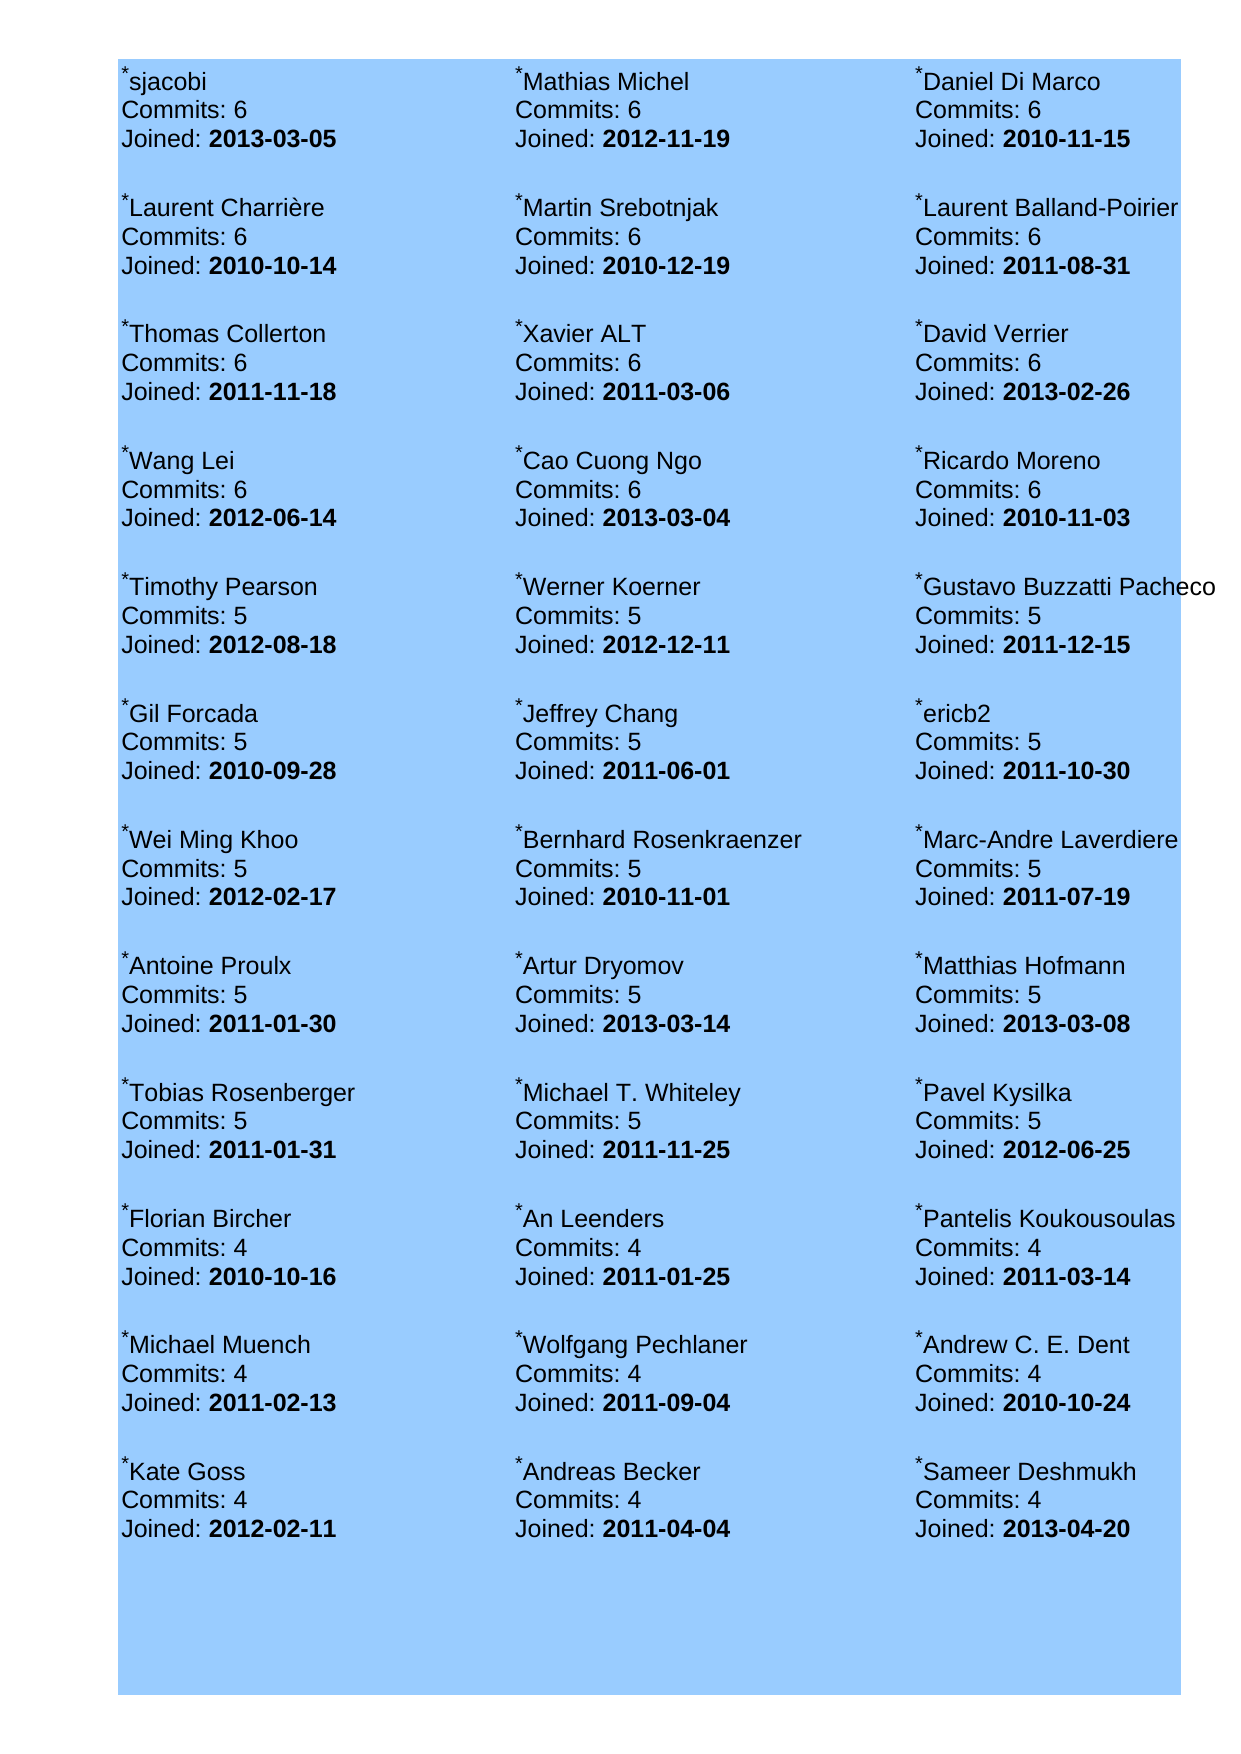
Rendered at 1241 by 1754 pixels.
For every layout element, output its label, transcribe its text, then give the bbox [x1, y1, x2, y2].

table_cell *Sameer Deshmukh Commits: 4 Joined: 2013-04-20 [912, 1449, 1240, 1575]
table_cell *ericb2 Commits: 5 Joined: 2011-10-30 [912, 691, 1240, 817]
table_cell *Marc-Andre Laverdiere Commits: 5 Joined: 2011-07-19 [912, 817, 1240, 943]
table_cell *Andrew C. E. Dent Commits: 4 Joined: 2010-10-24 [912, 1323, 1240, 1449]
table_cell *Antoine Proulx Commits: 5 Joined: 2011-01-30 [118, 944, 512, 1070]
table_cell *Wang Lei Commits: 6 Joined: 2012-06-14 [118, 438, 512, 564]
table_cell *sjacobi Commits: 6 Joined: 2013-03-05 [118, 59, 512, 185]
table_cell *Michael Muench Commits: 4 Joined: 2011-02-13 [118, 1323, 512, 1449]
table_cell *Jeffrey Chang Commits: 5 Joined: 2011-06-01 [512, 691, 912, 817]
table_cell *Werner Koerner Commits: 5 Joined: 2012-12-11 [512, 565, 912, 691]
table_cell *Xavier ALT Commits: 6 Joined: 2011-03-06 [512, 312, 912, 438]
table_cell *Gustavo Buzzatti Pacheco Commits: 5 Joined: 2011-12-15 [912, 565, 1240, 691]
table_cell *Matthias Hofmann Commits: 5 Joined: 2013-03-08 [912, 944, 1240, 1070]
table_cell *Bernhard Rosenkraenzer Commits: 5 Joined: 2010-11-01 [512, 817, 912, 943]
table_cell *Thomas Collerton Commits: 6 Joined: 2011-11-18 [118, 312, 512, 438]
table_cell *Martin Srebotnjak Commits: 6 Joined: 2010-12-19 [512, 185, 912, 312]
table_cell *Florian Bircher Commits: 4 Joined: 2010-10-16 [118, 1196, 512, 1323]
table_cell *Cao Cuong Ngo Commits: 6 Joined: 2013-03-04 [512, 438, 912, 564]
table_cell *Tobias Rosenberger Commits: 5 Joined: 2011-01-31 [118, 1070, 512, 1196]
table_cell *Timothy Pearson Commits: 5 Joined: 2012-08-18 [118, 565, 512, 691]
table_cell *Andreas Becker Commits: 4 Joined: 2011-04-04 [512, 1449, 912, 1575]
table_cell *David Verrier Commits: 6 Joined: 2013-02-26 [912, 312, 1240, 438]
table_cell *Wolfgang Pechlaner Commits: 4 Joined: 2011-09-04 [512, 1323, 912, 1449]
table_cell *Pavel Kysilka Commits: 5 Joined: 2012-06-25 [912, 1070, 1240, 1196]
table_cell *Daniel Di Marco Commits: 6 Joined: 2010-11-15 [912, 59, 1240, 185]
table_cell *An Leenders Commits: 4 Joined: 2011-01-25 [512, 1196, 912, 1323]
table_cell *Artur Dryomov Commits: 5 Joined: 2013-03-14 [512, 944, 912, 1070]
table_cell *Laurent Charrière Commits: 6 Joined: 2010-10-14 [118, 185, 512, 312]
table_cell *Ricardo Moreno Commits: 6 Joined: 2010-11-03 [912, 438, 1240, 564]
table_cell *Pantelis Koukousoulas Commits: 4 Joined: 2011-03-14 [912, 1196, 1240, 1323]
table_cell *Mathias Michel Commits: 6 Joined: 2012-11-19 [512, 59, 912, 185]
table_cell *Wei Ming Khoo Commits: 5 Joined: 2012-02-17 [118, 817, 512, 943]
table_cell *Michael T. Whiteley Commits: 5 Joined: 2011-11-25 [512, 1070, 912, 1196]
table_cell *Gil Forcada Commits: 5 Joined: 2010-09-28 [118, 691, 512, 817]
table_cell *Kate Goss Commits: 4 Joined: 2012-02-11 [118, 1449, 512, 1575]
table_cell *Laurent Balland-Poirier Commits: 6 Joined: 2011-08-31 [912, 185, 1240, 312]
